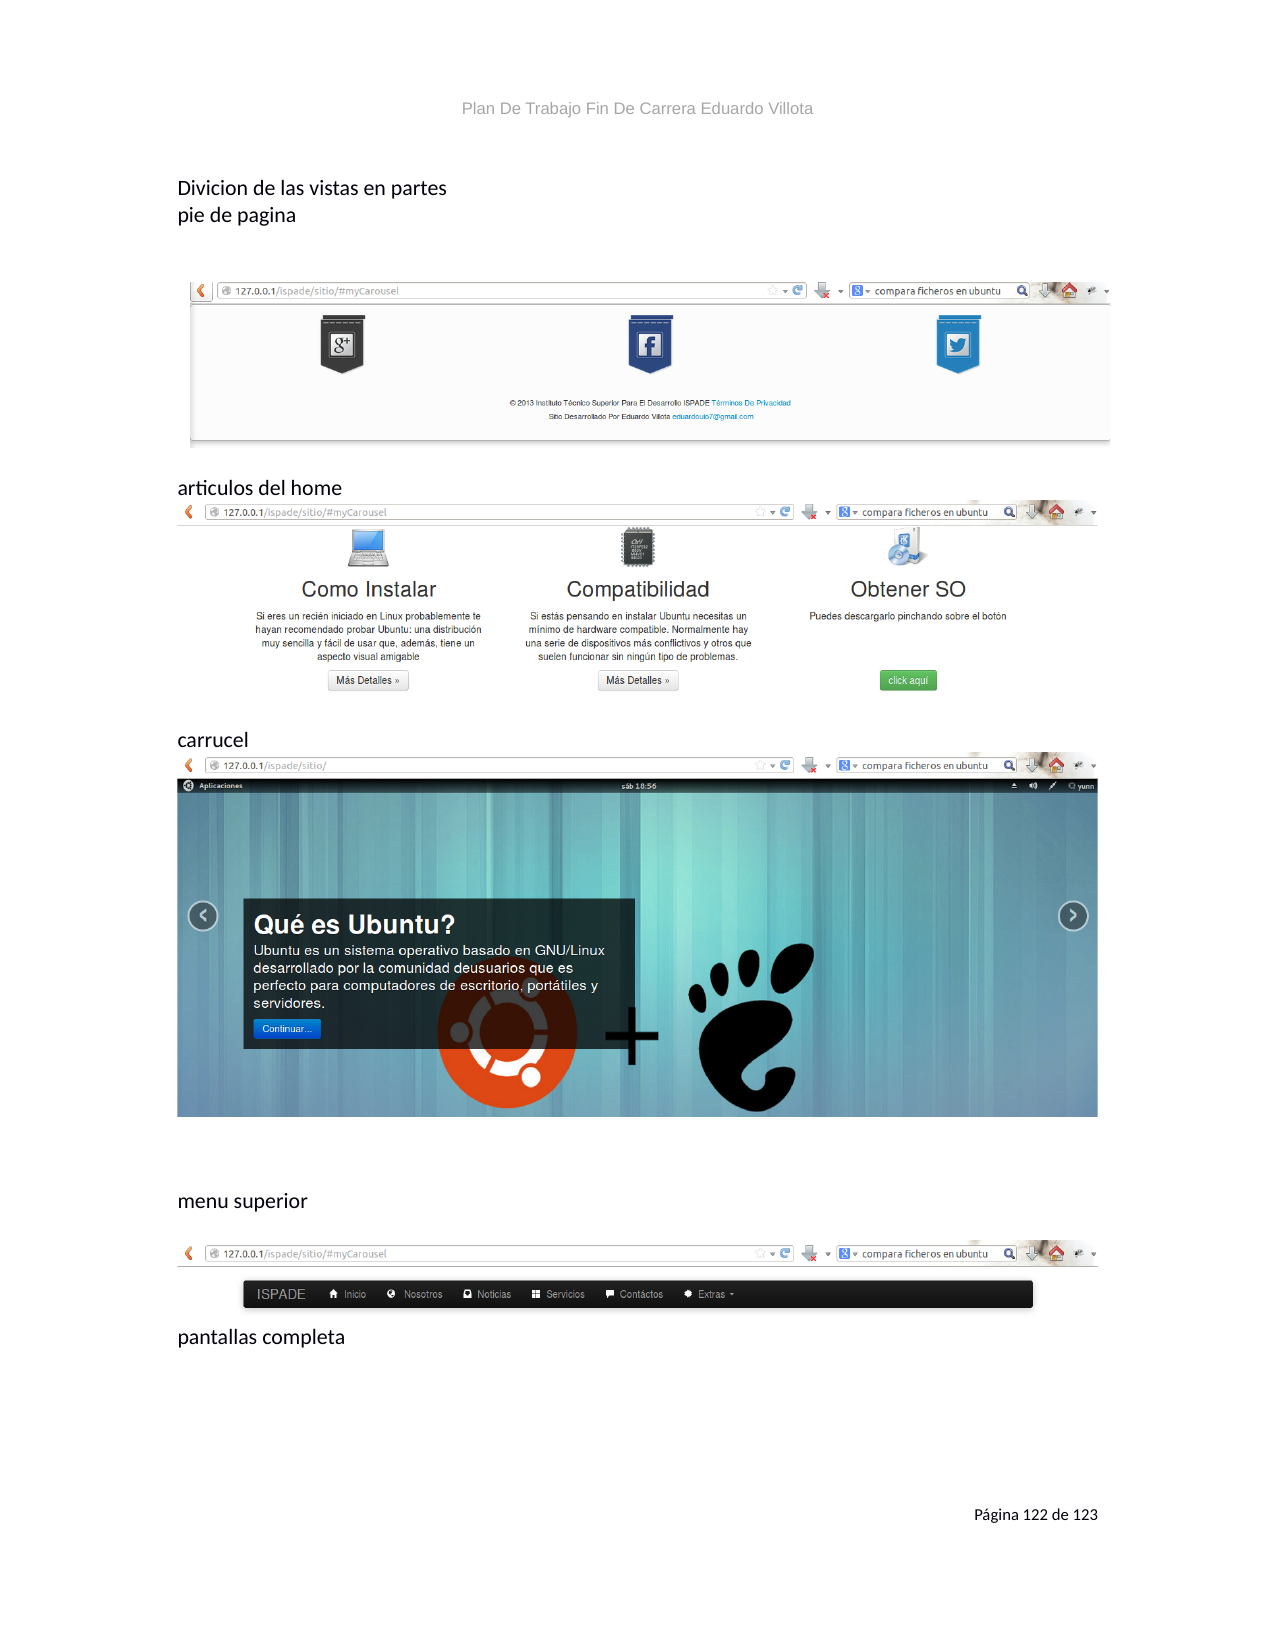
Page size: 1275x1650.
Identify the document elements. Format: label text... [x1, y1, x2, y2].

picture [177, 752, 1098, 1134]
picture [177, 1240, 1098, 1324]
text pantallas completa [177, 1324, 1098, 1350]
text Divicion de las vistas en partes [177, 174, 1098, 201]
picture [190, 282, 1111, 448]
text menu superior [177, 1187, 1098, 1214]
text articulos del home [177, 474, 1098, 500]
picture [177, 500, 1098, 726]
text pie de pagina [177, 201, 1098, 228]
text carrucel [177, 726, 1098, 752]
